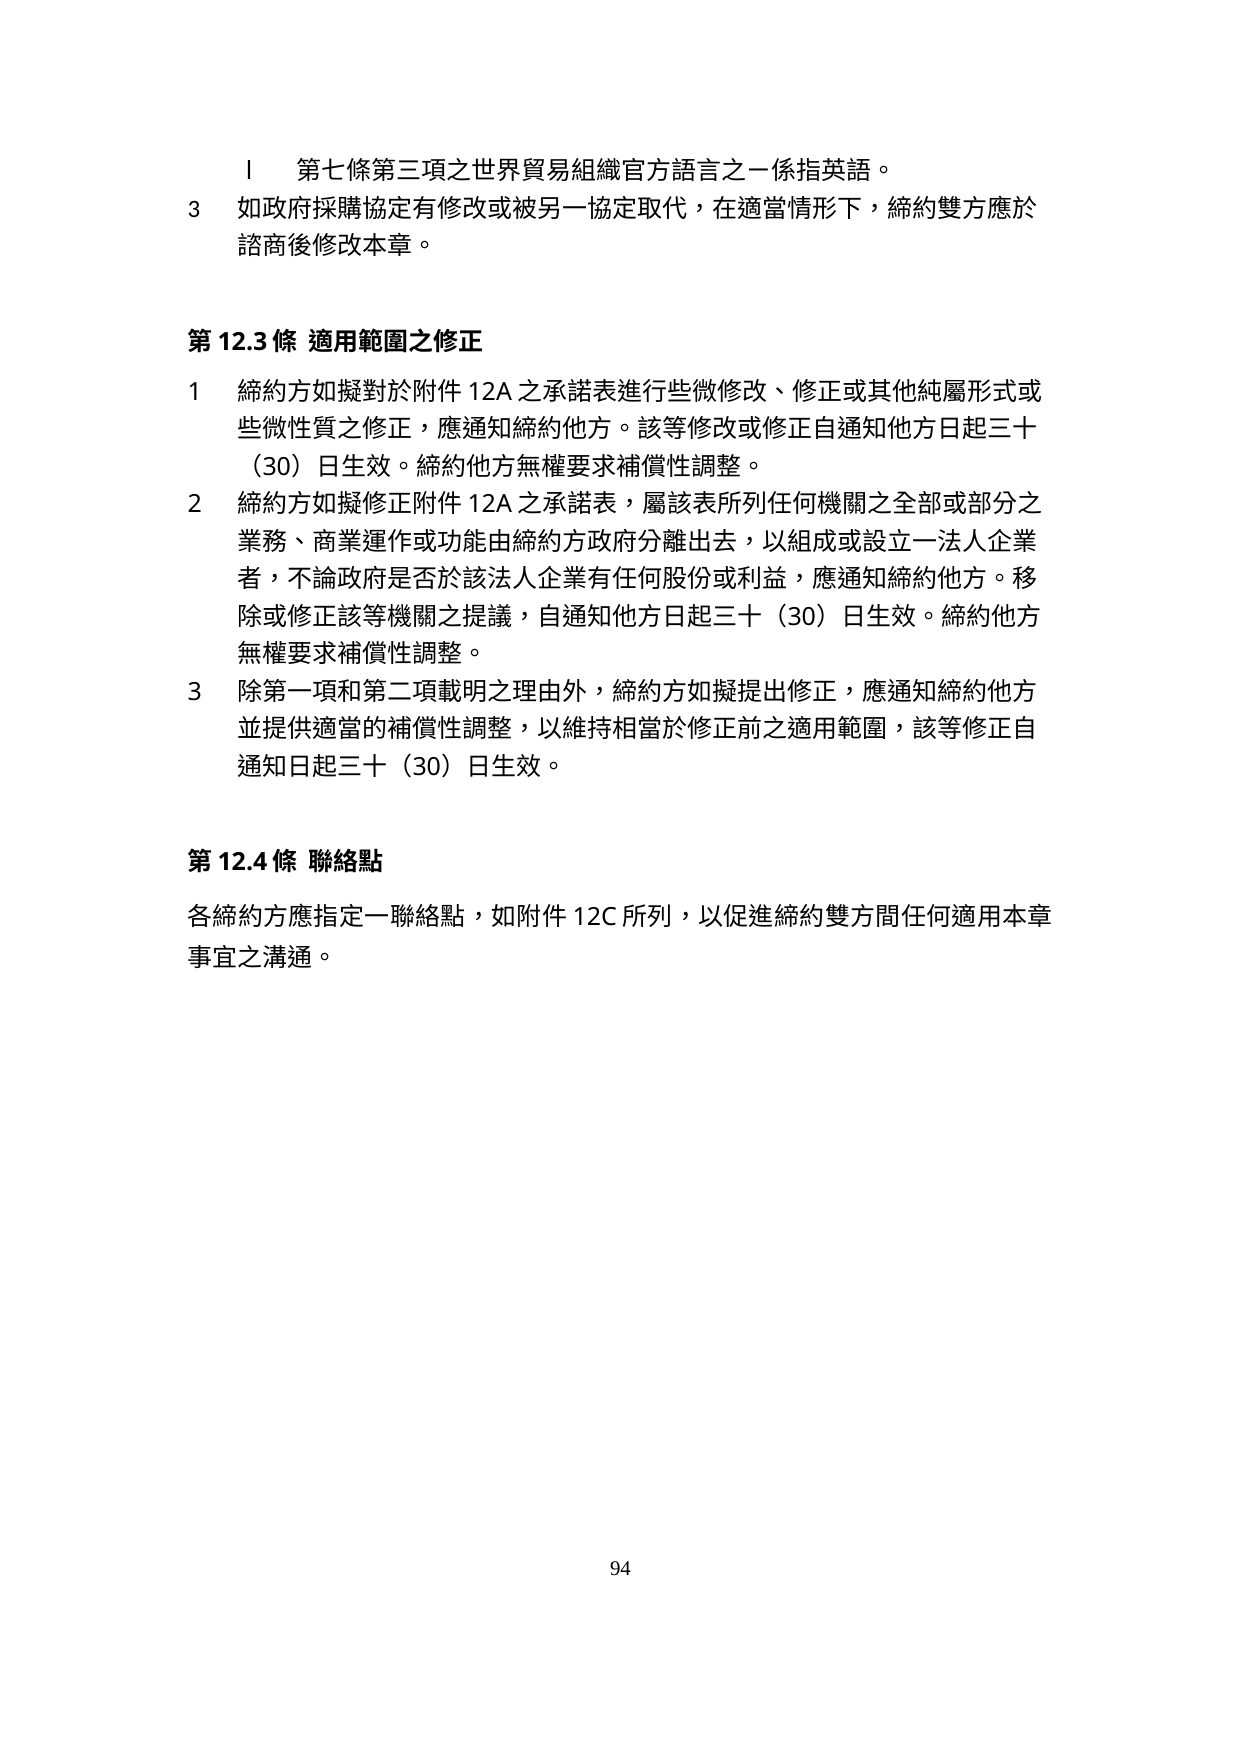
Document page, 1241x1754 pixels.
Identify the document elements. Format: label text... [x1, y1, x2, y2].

list 除第一項和第二項載明之理由外，締約方如擬提出修正，應通知締約他方並提供適當的補償性調整，以維持相當於修正前之適用範圍，該等修正自通知日起三十（30）日生效。 [187, 671, 1053, 783]
text 第12.3條 適用範圍之修正 [187, 317, 1053, 358]
text 第12.4條 聯絡點 [187, 837, 1053, 879]
list 締約方如擬修正附件12A之承諾表，屬該表所列任何機關之全部或部分之業務、商業運作或功能由締約方政府分離出去，以組成或設立一法人企業者，不論政府是否於該法人企業有任何股份或利益，應通知締約他方。移除或修正該等機關之提議，自通知他方日起三十（30）日生效。締約他方無權要求補償性調整。 [187, 483, 1053, 671]
list 如政府採購協定有修改或被另一協定取代，在適當情形下，締約雙方應於諮商後修改本章。 [187, 187, 1053, 262]
list 第七條第三項之世界貿易組織官方語言之ㄧ係指英語。 [246, 150, 1053, 187]
list 締約方如擬對於附件12A之承諾表進行些微修改、修正或其他純屬形式或些微性質之修正，應通知締約他方。該等修改或修正自通知他方日起三十（30）日生效。締約他方無權要求補償性調整。 [187, 371, 1053, 483]
text 各締約方應指定一聯絡點，如附件12C所列，以促進締約雙方間任何適用本章事宜之溝通。 [187, 892, 1053, 975]
